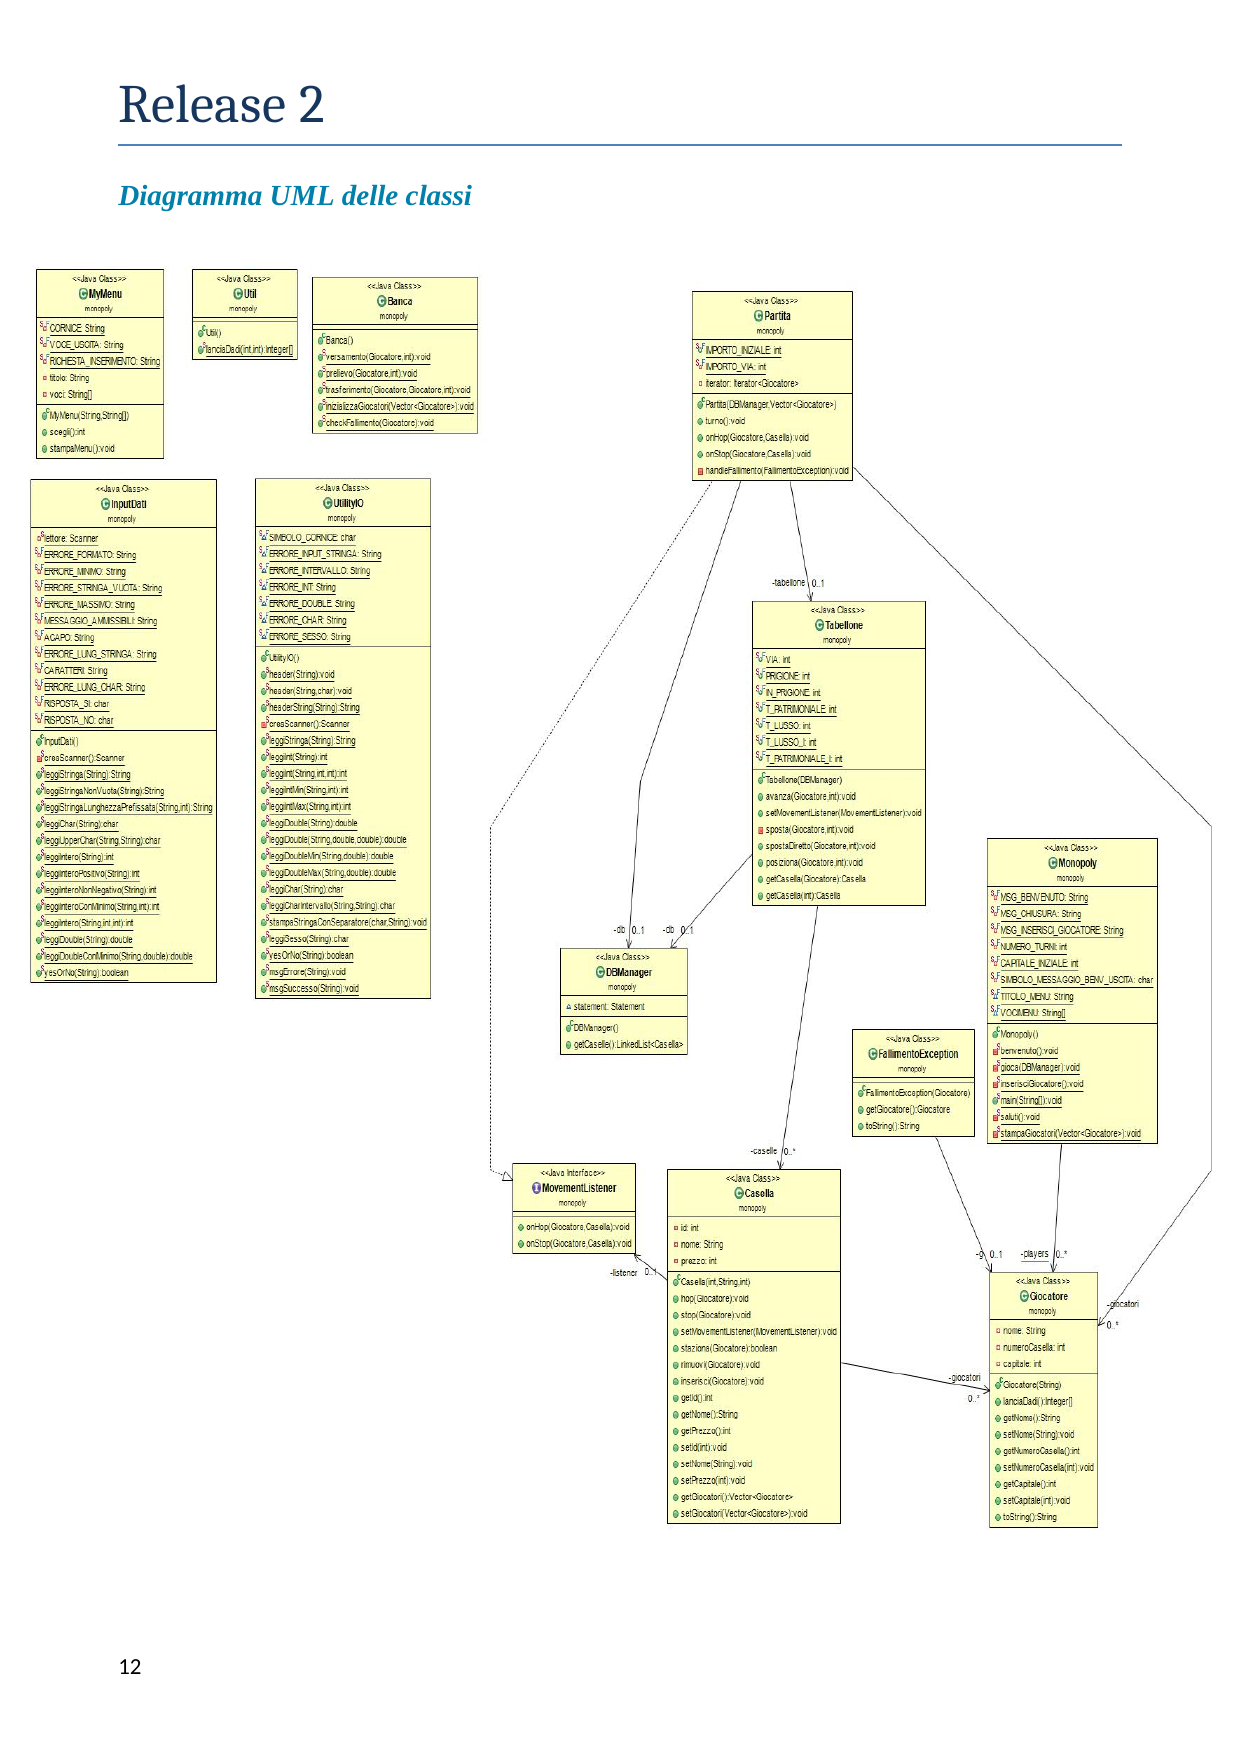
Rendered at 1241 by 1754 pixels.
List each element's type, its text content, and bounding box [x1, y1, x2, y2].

title Release 2 [118, 74, 1122, 144]
subtitle Diagramma UML delle classi [118, 178, 1122, 211]
picture [28, 266, 1212, 1530]
